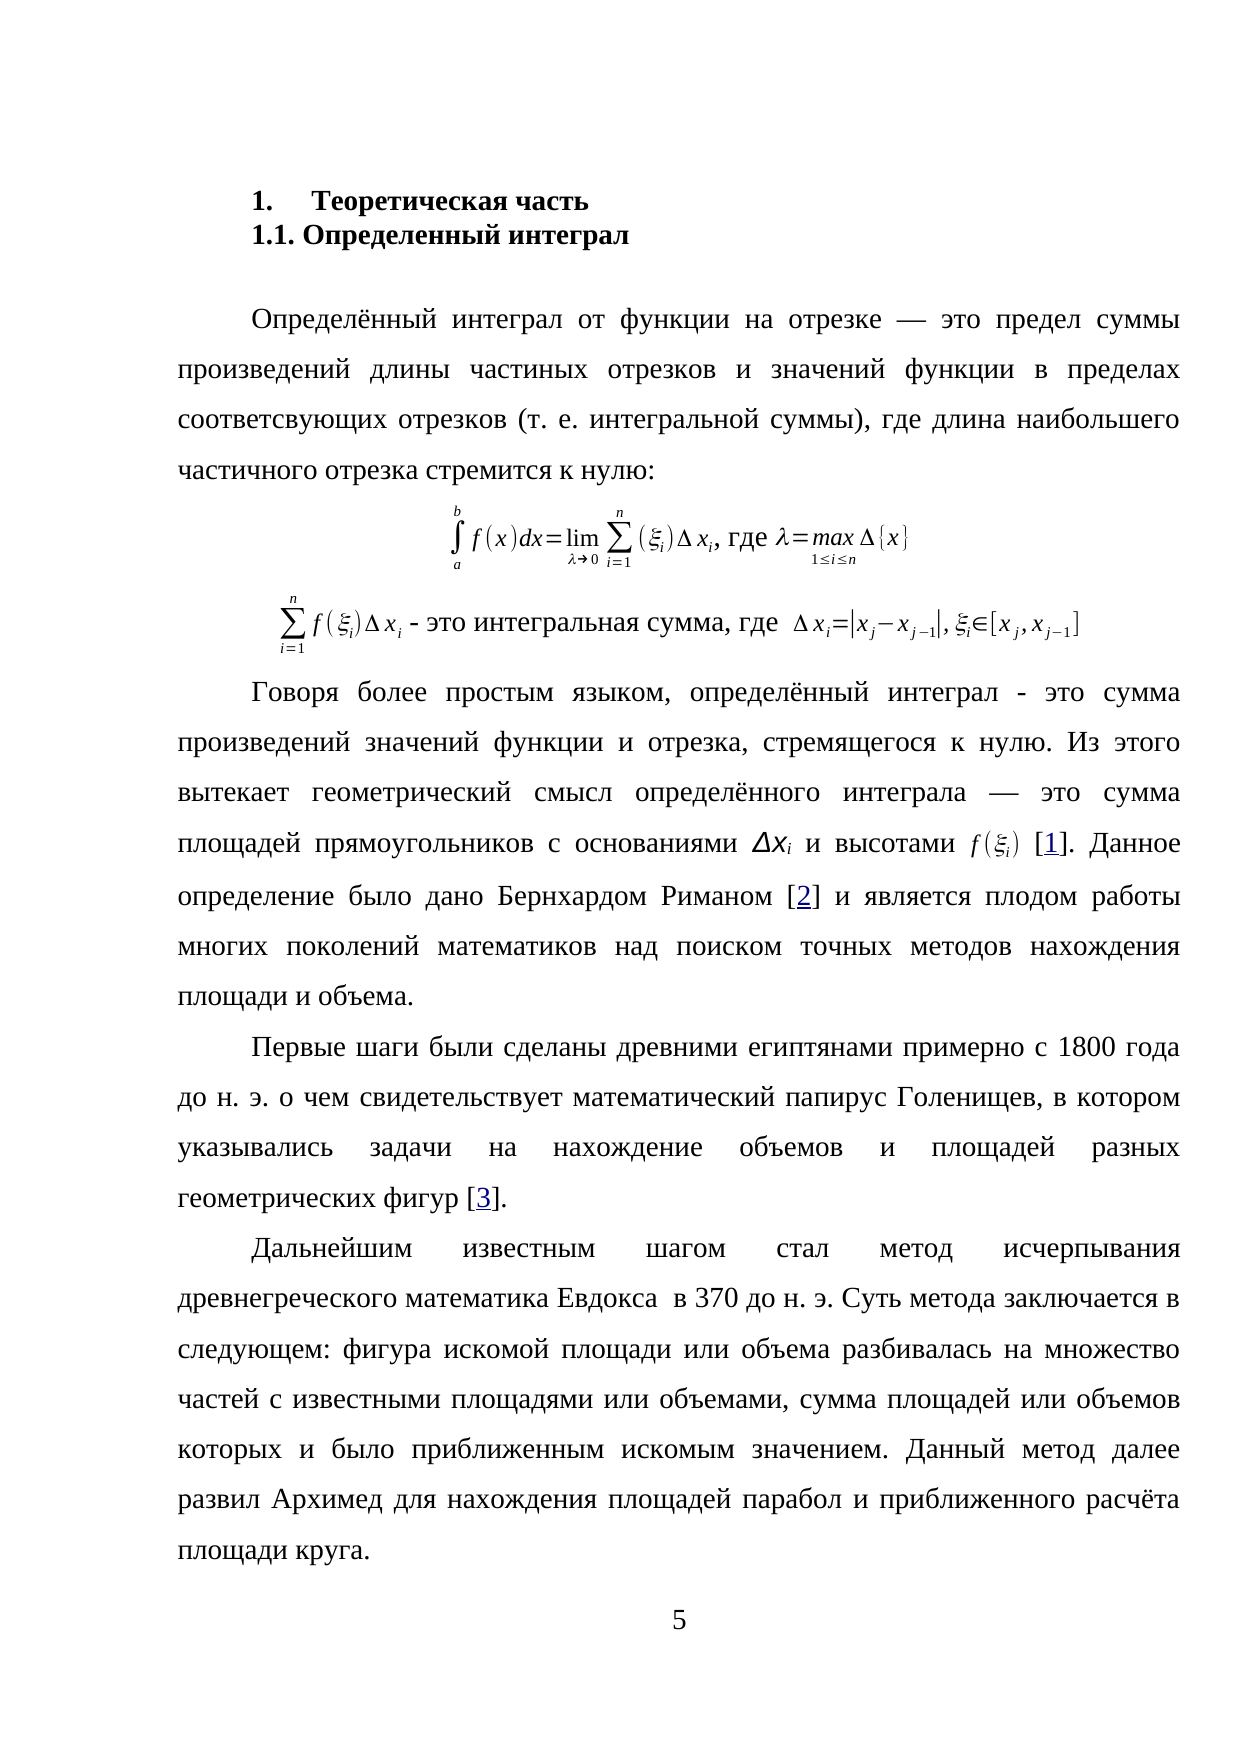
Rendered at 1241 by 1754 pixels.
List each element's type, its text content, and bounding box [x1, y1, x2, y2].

subtitle Теоретическая часть [177, 183, 1181, 217]
text Определённый интеграл от функции на отрезке — это предел суммы произведений длины частиных отрезков и значений функции в пределах соответсвующих отрезков (т. е. интегральной суммы), где длина наибольшего частичного отрезка стремится к нулю: [177, 301, 1181, 485]
text Говоря более простым языком, определённый интеграл - это сумма произведений значений функции и отрезка, стремящегося к нулю. Из этого вытекает геометрический смысл определённого интеграла — это сумма площадей прямоугольников с основаниями Δxi и высотами [1]. Данное определение было дано Бернхардом Риманом [2] и является плодом работы многих поколений математиков над поиском точных методов нахождения площади и объема. [177, 674, 1181, 1012]
text , где [177, 502, 1181, 573]
subtitle Определенный интеграл [177, 217, 1181, 251]
text Первые шаги были сделаны древними египтянами примерно с 1800 года до н. э. о чем свидетельствует математический папирус Голенищев, в котором указывались задачи на нахождение объемов и площадей разных геометрических фигур [3]. [177, 1029, 1181, 1213]
text Дальнейшим известным шагом стал метод исчерпывания древнегреческого математика Евдокса в 370 до н. э. Суть метода заключается в следующем: фигура искомой площади или объема разбивалась на множество частей с известными площадями или объемами, сумма площадей или объемов которых и было приближенным искомым значением. Данный метод далее развил Архимед для нахождения площадей парабол и приближенного расчёта площади круга. [177, 1230, 1181, 1566]
text - это интегральная сумма, где [177, 589, 1181, 657]
